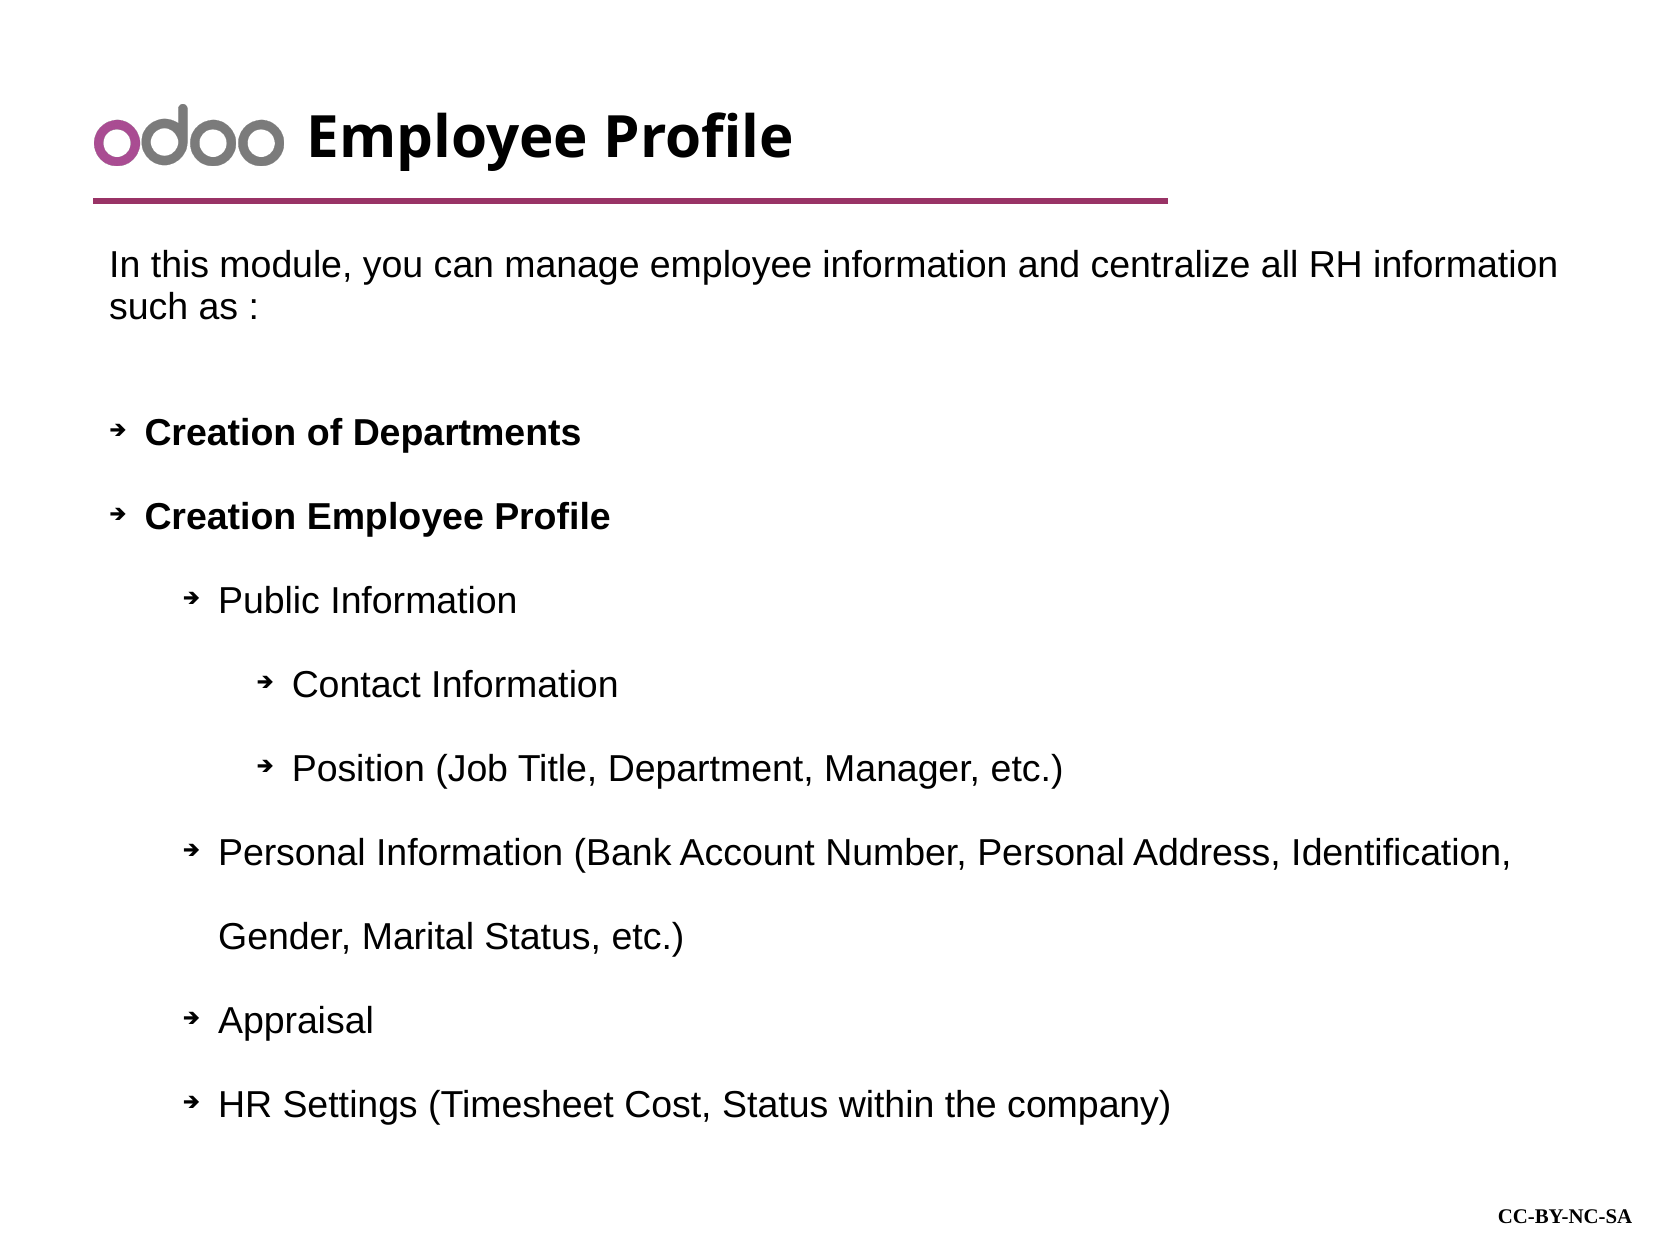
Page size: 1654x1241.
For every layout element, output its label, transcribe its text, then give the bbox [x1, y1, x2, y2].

title Employee Profile [306, 31, 1570, 236]
text_box In this module, you can manage employee information and centralize all RH information such as : Creation of Departments Creation Employee Profile Public Information Contact Information Position (Job Title, Department, Manager, etc.) Personal Information (Bank Account Number, Personal Address, Identification, Gender, Marital Status, etc.) Appraisal HR Settings (Timesheet Cost, Status within the company) [94, 236, 1583, 1133]
picture [94, 104, 284, 166]
